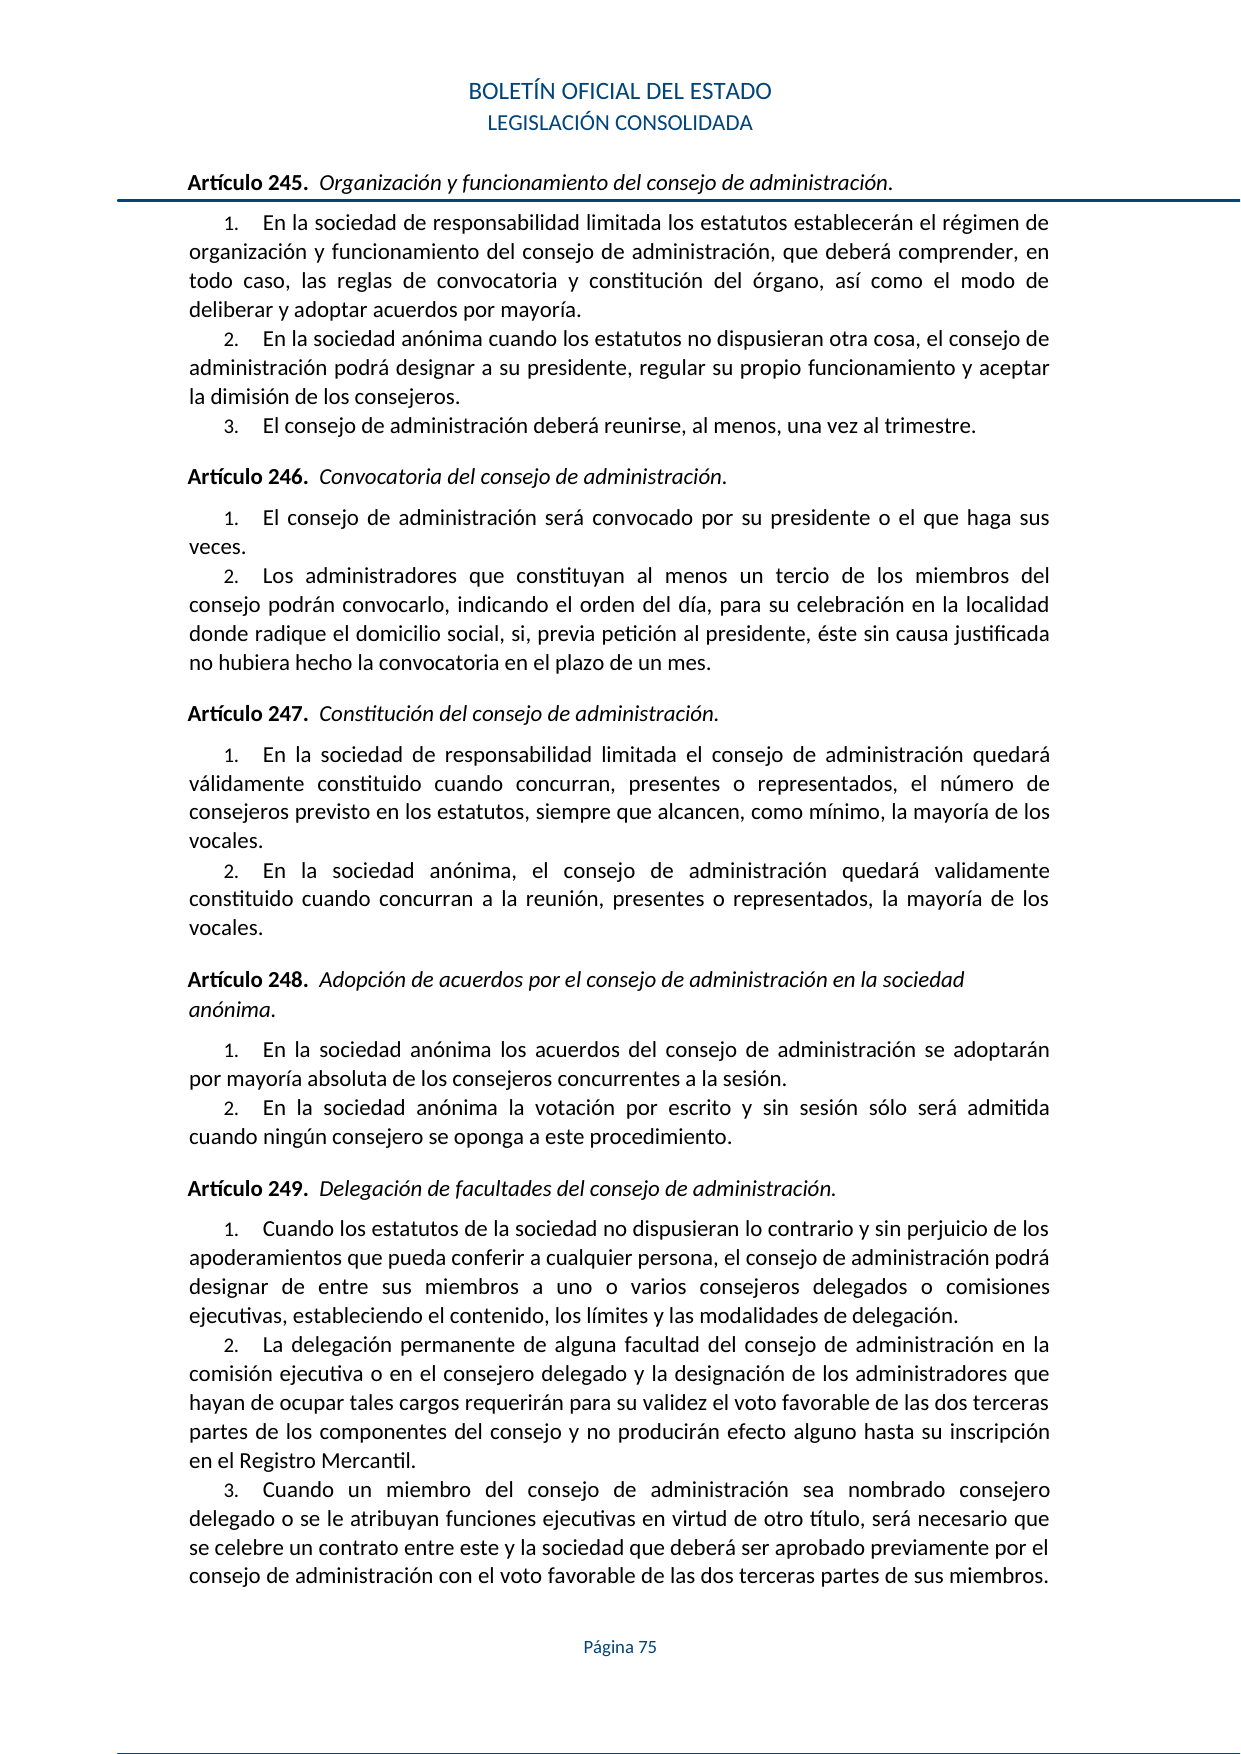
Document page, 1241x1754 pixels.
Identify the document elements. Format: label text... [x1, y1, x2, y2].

list En la sociedad de responsabilidad limitada el consejo de administración quedará válidamente constituido cuando concurran, presentes o representados, el número de consejeros previsto en los estatutos, siempre que alcancen, como mínimo, la mayoría de los vocales. [189, 740, 1051, 854]
list Cuando un miembro del consejo de administración sea nombrado consejero delegado o se le atribuyan funciones ejecutivas en virtud de otro título, será necesario que se celebre un contrato entre este y la sociedad que deberá ser aprobado previamente por el consejo de administración con el voto favorable de las dos terceras partes de sus miembros. [189, 1475, 1051, 1590]
list En la sociedad anónima cuando los estatutos no dispusieran otra cosa, el consejo de administración podrá designar a su presidente, regular su propio funcionamiento y aceptar la dimisión de los consejeros. [189, 324, 1051, 410]
text Artículo 246. Convocatoria del consejo de administración. [187, 462, 1051, 491]
text Artículo 247. Constitución del consejo de administración. [187, 699, 1051, 727]
text Artículo 245. Organización y funcionamiento del consejo de administración. [187, 168, 1051, 196]
text Artículo 248. Adopción de acuerdos por el consejo de administración en la sociedad anónima. [187, 965, 1051, 1023]
list El consejo de administración será convocado por su presidente o el que haga sus veces. [189, 503, 1051, 560]
text Artículo 249. Delegación de facultades del consejo de administración. [187, 1174, 1051, 1202]
list Cuando los estatutos de la sociedad no dispusieran lo contrario y sin perjuicio de los apoderamientos que pueda conferir a cualquier persona, el consejo de administración podrá designar de entre sus miembros a uno o varios consejeros delegados o comisiones ejecutivas, estableciendo el contenido, los límites y las modalidades de delegación. [189, 1214, 1051, 1329]
list En la sociedad de responsabilidad limitada los estatutos establecerán el régimen de organización y funcionamiento del consejo de administración, que deberá comprender, en todo caso, las reglas de convocatoria y constitución del órgano, así como el modo de deliberar y adoptar acuerdos por mayoría. [189, 208, 1051, 323]
list La delegación permanente de alguna facultad del consejo de administración en la comisión ejecutiva o en el consejero delegado y la designación de los administradores que hayan de ocupar tales cargos requerirán para su validez el voto favorable de las dos terceras partes de los componentes del consejo y no producirán efecto alguno hasta su inscripción en el Registro Mercantil. [189, 1330, 1051, 1474]
list El consejo de administración deberá reunirse, al menos, una vez al trimestre. [189, 411, 1051, 439]
list En la sociedad anónima la votación por escrito y sin sesión sólo será admitida cuando ningún consejero se oponga a este procedimiento. [189, 1093, 1051, 1150]
list En la sociedad anónima los acuerdos del consejo de administración se adoptarán por mayoría absoluta de los consejeros concurrentes a la sesión. [189, 1035, 1051, 1092]
list En la sociedad anónima, el consejo de administración quedará validamente constituido cuando concurran a la reunión, presentes o representados, la mayoría de los vocales. [189, 856, 1051, 941]
list Los administradores que constituyan al menos un tercio de los miembros del consejo podrán convocarlo, indicando el orden del día, para su celebración en la localidad donde radique el domicilio social, si, previa petición al presidente, éste sin causa justificada no hubiera hecho la convocatoria en el plazo de un mes. [189, 561, 1051, 676]
